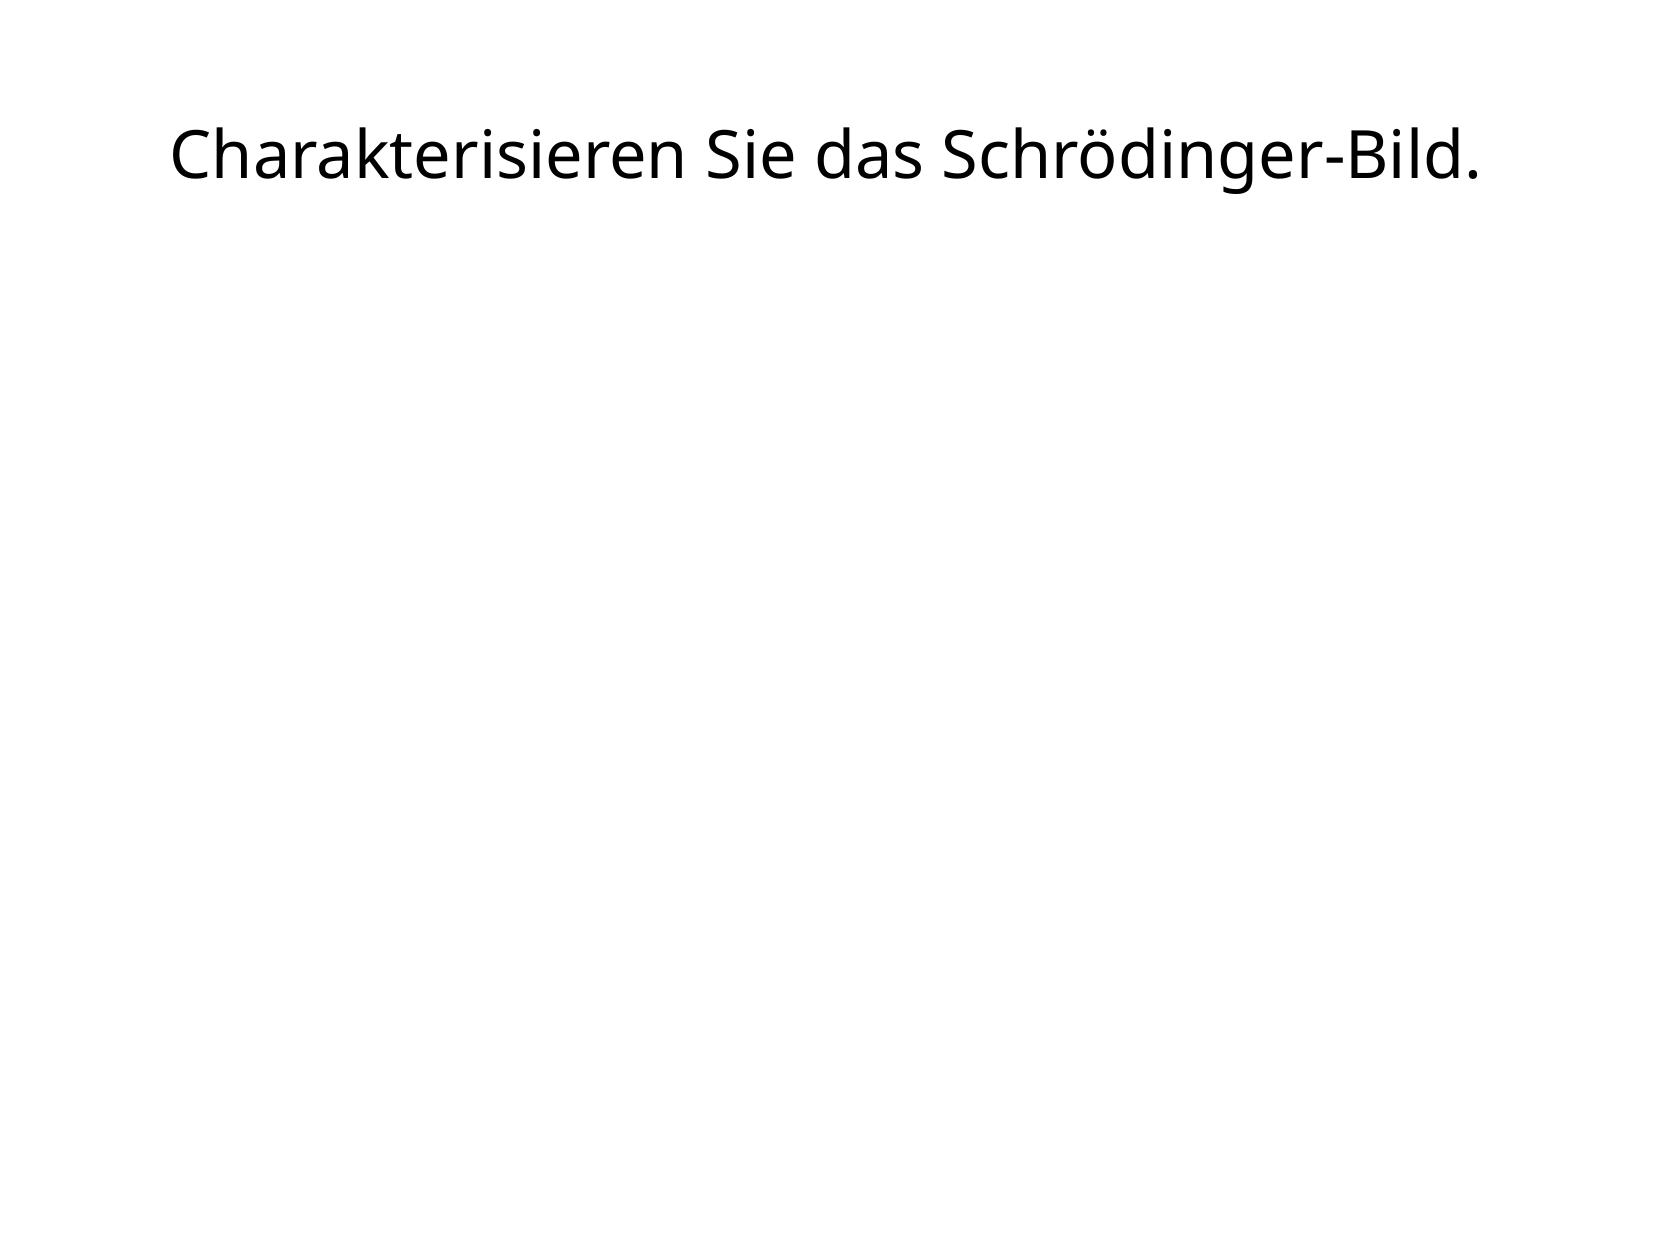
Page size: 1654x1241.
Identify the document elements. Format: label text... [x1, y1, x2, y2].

title Charakterisieren Sie das Schrödinger-Bild. [82, 49, 1571, 257]
